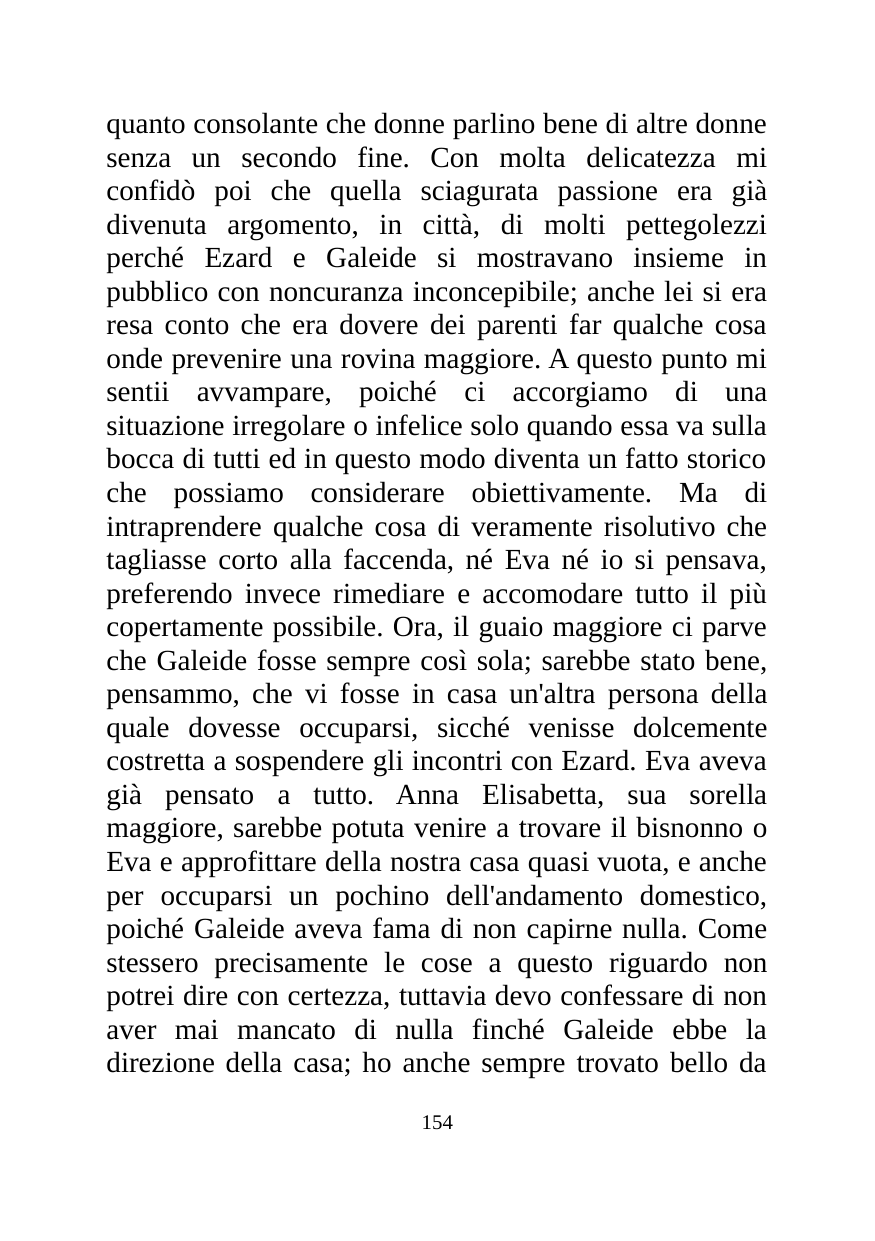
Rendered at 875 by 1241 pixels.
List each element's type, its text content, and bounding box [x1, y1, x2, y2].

text quanto consolante che donne parlino bene di altre donne senza un secondo fine. Con molta delicatezza mi confidò poi che quella sciagurata passione era già divenuta argomento, in città, di molti pettegolezzi perché Ezard e Galeide si mostravano insieme in pubblico con noncuranza inconcepibile; anche lei si era resa conto che era dovere dei parenti far qualche cosa onde prevenire una rovina maggiore. A questo punto mi sentii avvampare, poiché ci accorgiamo di una situazione irregolare o infelice solo quando essa va sulla bocca di tutti ed in questo modo diventa un fatto storico che possiamo considerare obiettivamente. Ma di intraprendere qualche cosa di veramente risolutivo che tagliasse corto alla faccenda, né Eva né io si pensava, preferendo invece rimediare e accomodare tutto il più copertamente possibile. Ora, il guaio maggiore ci parve che Galeide fosse sempre così sola; sarebbe stato bene, pensammo, che vi fosse in casa un'altra persona della quale dovesse occuparsi, sicché venisse dolcemente costretta a sospendere gli incontri con Ezard. Eva aveva già pensato a tutto. Anna Elisabetta, sua sorella maggiore, sarebbe potuta venire a trovare il bisnonno o Eva e approfittare della nostra casa quasi vuota, e anche per occuparsi un pochino dell'andamento domestico, poiché Galeide aveva fama di non capirne nulla. Come stessero precisamente le cose a questo riguardo non potrei dire con certezza, tuttavia devo confessare di non aver mai mancato di nulla finché Galeide ebbe la direzione della casa; ho anche sempre trovato bello da [106, 106, 768, 1079]
